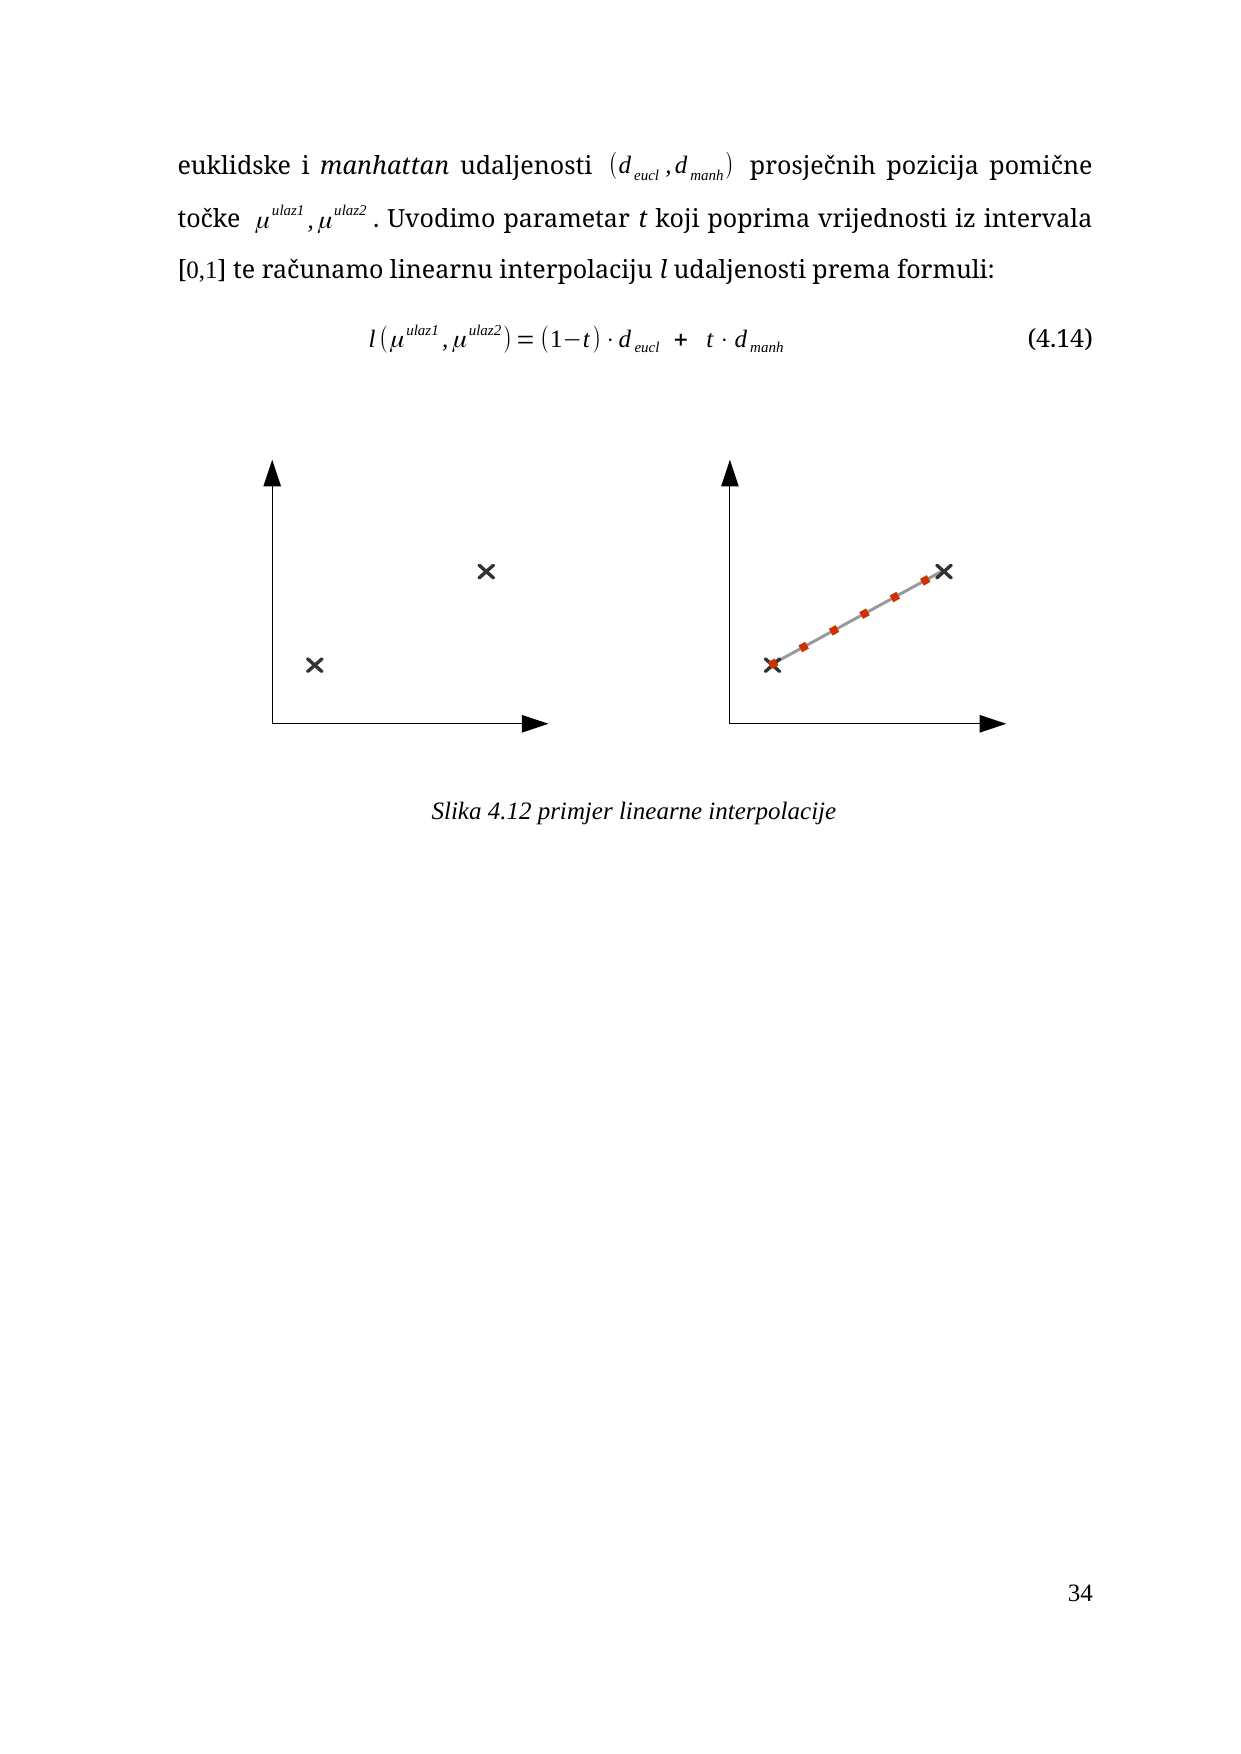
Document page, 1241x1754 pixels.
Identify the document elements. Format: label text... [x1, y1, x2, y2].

text euklidske i manhattan udaljenosti prosječnih pozicija pomične točke . Uvodimo parametar t koji poprima vrijednosti iz intervala [0,1] te računamo linearnu interpolaciju l udaljenosti prema formuli: [177, 148, 1093, 286]
table_header [635, 460, 1093, 784]
text (4.14) [177, 320, 1093, 362]
text Slika 4.12 primjer linearne interpolacije [177, 796, 1093, 825]
table_header [177, 460, 635, 784]
